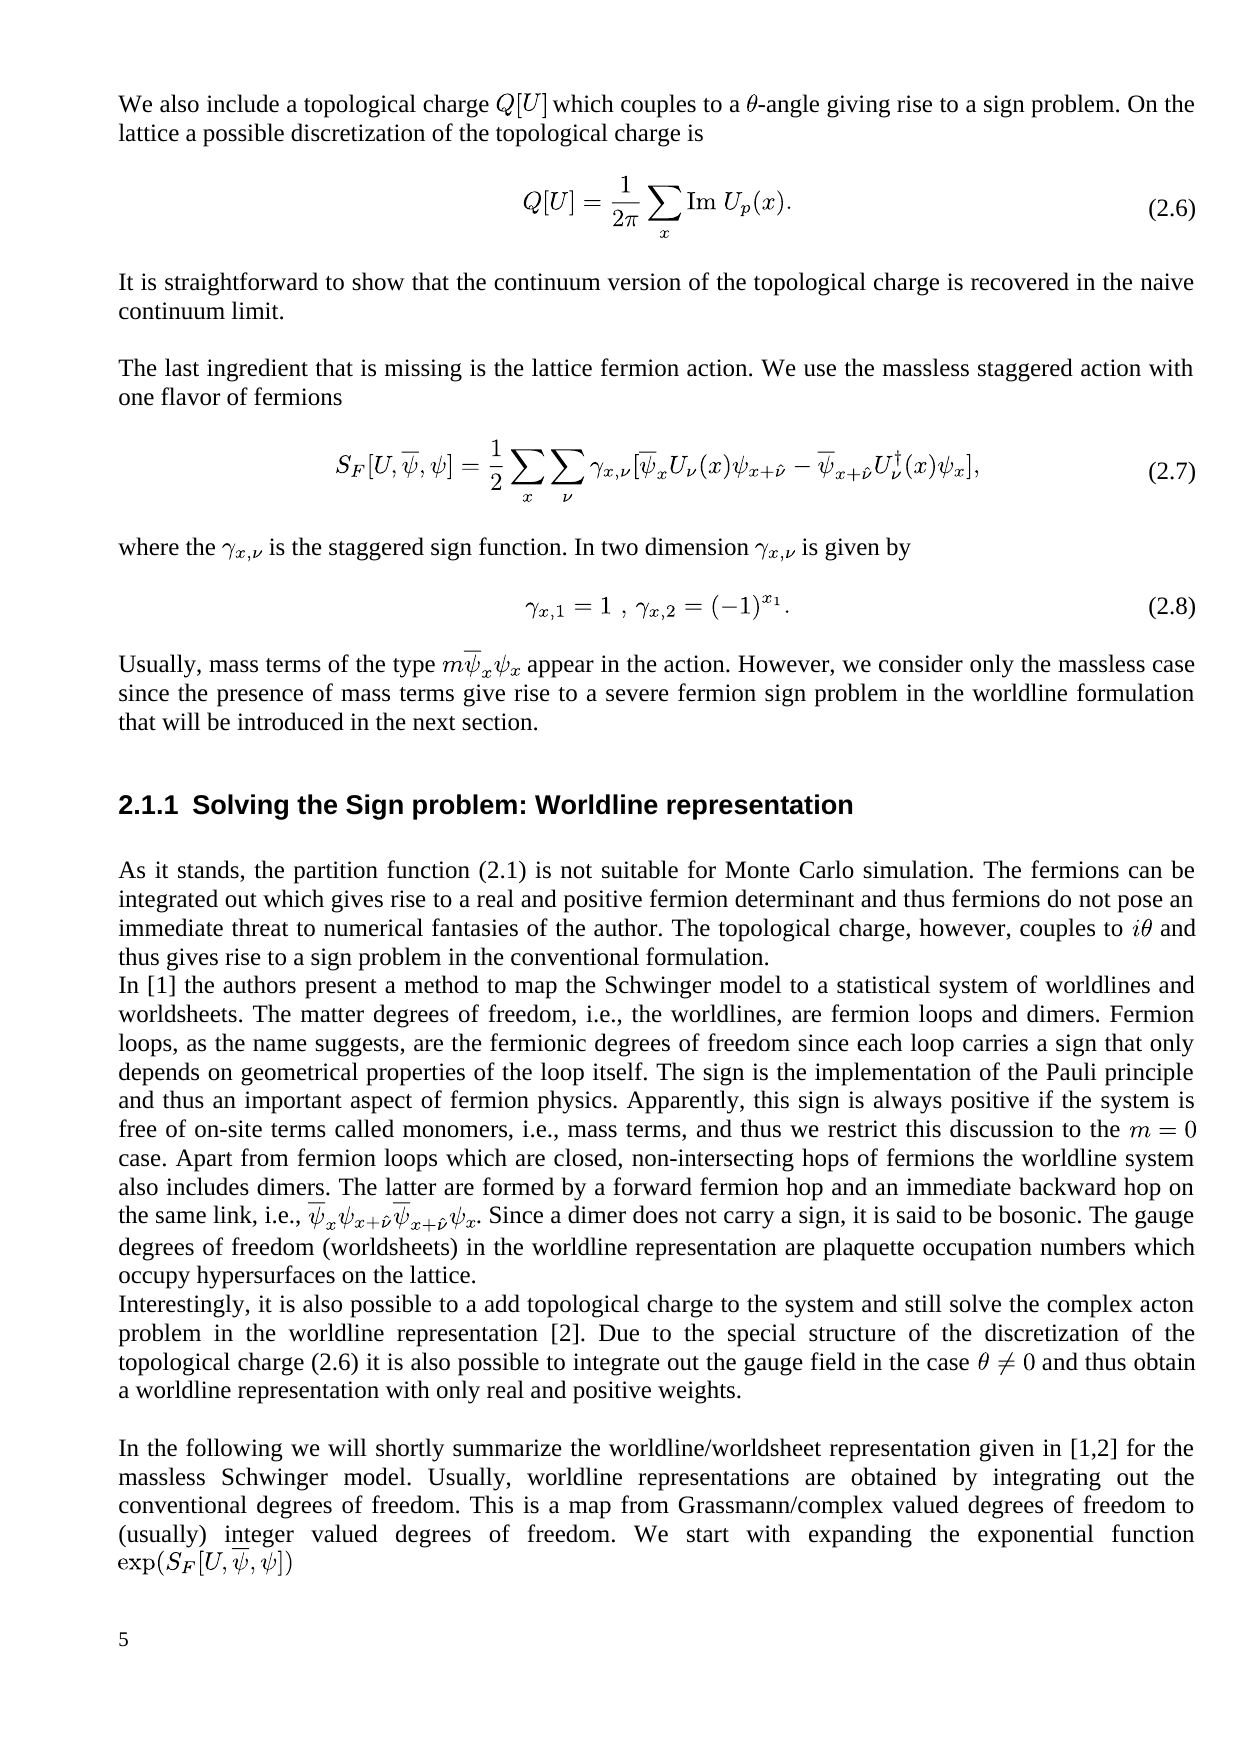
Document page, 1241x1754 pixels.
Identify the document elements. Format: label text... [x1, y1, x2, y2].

text (2.8) [118, 590, 1196, 620]
text where the is the staggered sign function. In two dimension is given by [118, 531, 1196, 562]
text The last ingredient that is missing is the lattice fermion action. We use the massless staggered action with one flavor of fermions [118, 353, 1196, 411]
text It is straightforward to show that the continuum version of the topological charge is recovered in the naive continuum limit. [118, 267, 1196, 324]
text (2.6) [668, 176, 1196, 238]
text In [1] the authors present a method to map the Schwinger model to a statistical system of worldlines and worldsheets. The matter degrees of freedom, i.e., the worldlines, are fermion loops and dimers. Fermion loops, as the name suggests, are the fermionic degrees of freedom since each loop carries a sign that only depends on geometrical properties of the loop itself. The sign is the implementation of the Pauli principle and thus an important aspect of fermion physics. Apparently, this sign is always positive if the system is free of on-site terms called monomers, i.e., mass terms, and thus we restrict this discussion to the case. Apart from fermion loops which are closed, non-intersecting hops of fermions the worldline system also includes dimers. The latter are formed by a forward fermion hop and an immediate backward hop on the same link, i.e., . Since a dimer does not carry a sign, it is said to be bosonic. The gauge degrees of freedom (worldsheets) in the worldline representation are plaquette occupation numbers which occupy hypersurfaces on the lattice. [118, 971, 1196, 1289]
subtitle Solving the Sign problem: Worldline representation [118, 789, 1196, 821]
text We also include a topological charge which couples to a -angle giving rise to a sign problem. On the lattice a possible discretization of the topological charge is [118, 89, 1196, 147]
text [118, 439, 523, 502]
text Interestingly, it is also possible to a add topological charge to the system and still solve the complex acton problem in the worldline representation [2]. Due to the special structure of the discretization of the topological charge (2.6) it is also possible to integrate out the gauge field in the case and thus obtain a worldline representation with only real and positive weights. [118, 1289, 1196, 1404]
text In the following we will shortly summarize the worldline/worldsheet representation given in [1,2] for the massless Schwinger model. Usually, worldline representations are obtained by integrating out the conventional degrees of freedom. This is a map from Grassmann/complex valued degrees of freedom to (usually) integer valued degrees of freedom. We start with expanding the exponential function [118, 1433, 1196, 1577]
text [118, 176, 659, 238]
text (2.7) [498, 439, 1196, 502]
text Usually, mass terms of the type appear in the action. However, we consider only the massless case since the presence of mass terms give rise to a severe fermion sign problem in the worldline formulation that will be introduced in the next section. [118, 649, 1196, 736]
text As it stands, the partition function (2.1) is not suitable for Monte Carlo simulation. The fermions can be integrated out which gives rise to a real and positive fermion determinant and thus fermions do not pose an immediate threat to numerical fantasies of the author. The topological charge, however, couples to and thus gives rise to a sign problem in the conventional formulation. [118, 856, 1196, 971]
